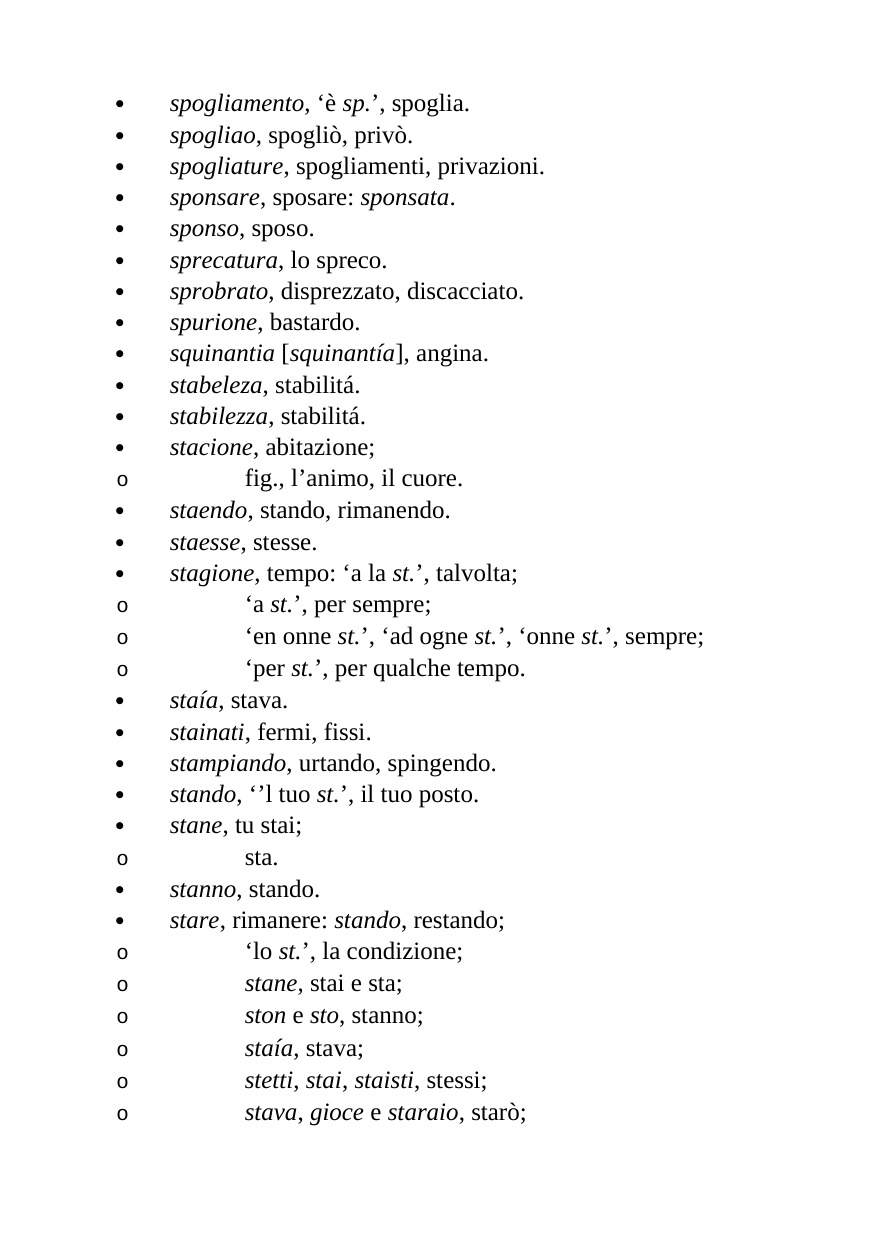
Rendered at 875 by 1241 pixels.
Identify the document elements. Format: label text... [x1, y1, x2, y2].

list stampiando, urtando, spingendo. [116, 748, 721, 777]
list stando, ‘’l tuo st.’, il tuo posto. [116, 779, 721, 808]
list sprecatura, lo spreco. [116, 245, 721, 273]
list staesse, stesse. [116, 527, 721, 556]
list ‘per st.’, per qualche tempo. [116, 653, 721, 683]
list ‘en onne st.’, ‘ad ogne st.’, ‘onne st.’, sempre; [116, 621, 721, 651]
list stane, stai e sta; [116, 968, 721, 998]
list squinantia [squinantía], angina. [116, 338, 721, 367]
list spogliamento, ‘è sp.’, spoglia. [116, 88, 721, 117]
list sprobrato, disprezzato, discacciato. [116, 276, 721, 305]
list stane, tu stai; [116, 811, 721, 839]
list spurione, bastardo. [116, 307, 721, 336]
list sta. [116, 842, 721, 871]
list staía, stava. [116, 686, 721, 714]
list stava, gioce e staraio, starò; [116, 1097, 721, 1126]
list staendo, stando, rimanendo. [116, 496, 721, 524]
list sponso, sposo. [116, 213, 721, 242]
list stacione, abitazione; [116, 432, 721, 461]
list stabeleza, stabilitá. [116, 370, 721, 398]
list ‘a st.’, per sempre; [116, 589, 721, 619]
list stetti, stai, staisti, stessi; [116, 1065, 721, 1094]
list spogliature, spogliamenti, privazioni. [116, 151, 721, 180]
list stainati, fermi, fissi. [116, 717, 721, 746]
list staía, stava; [116, 1033, 721, 1062]
list stagione, tempo: ‘a la st.’, talvolta; [116, 558, 721, 587]
list stabilezza, stabilitá. [116, 401, 721, 430]
list stanno, stando. [116, 874, 721, 903]
list fig., l’animo, il cuore. [116, 463, 721, 493]
list stare, rimanere: stando, restando; [116, 905, 721, 934]
list sponsare, sposare: sponsata. [116, 182, 721, 211]
list spogliao, spogliò, privò. [116, 120, 721, 148]
list ‘lo st.’, la condizione; [116, 936, 721, 966]
list ston e sto, stanno; [116, 1001, 721, 1030]
